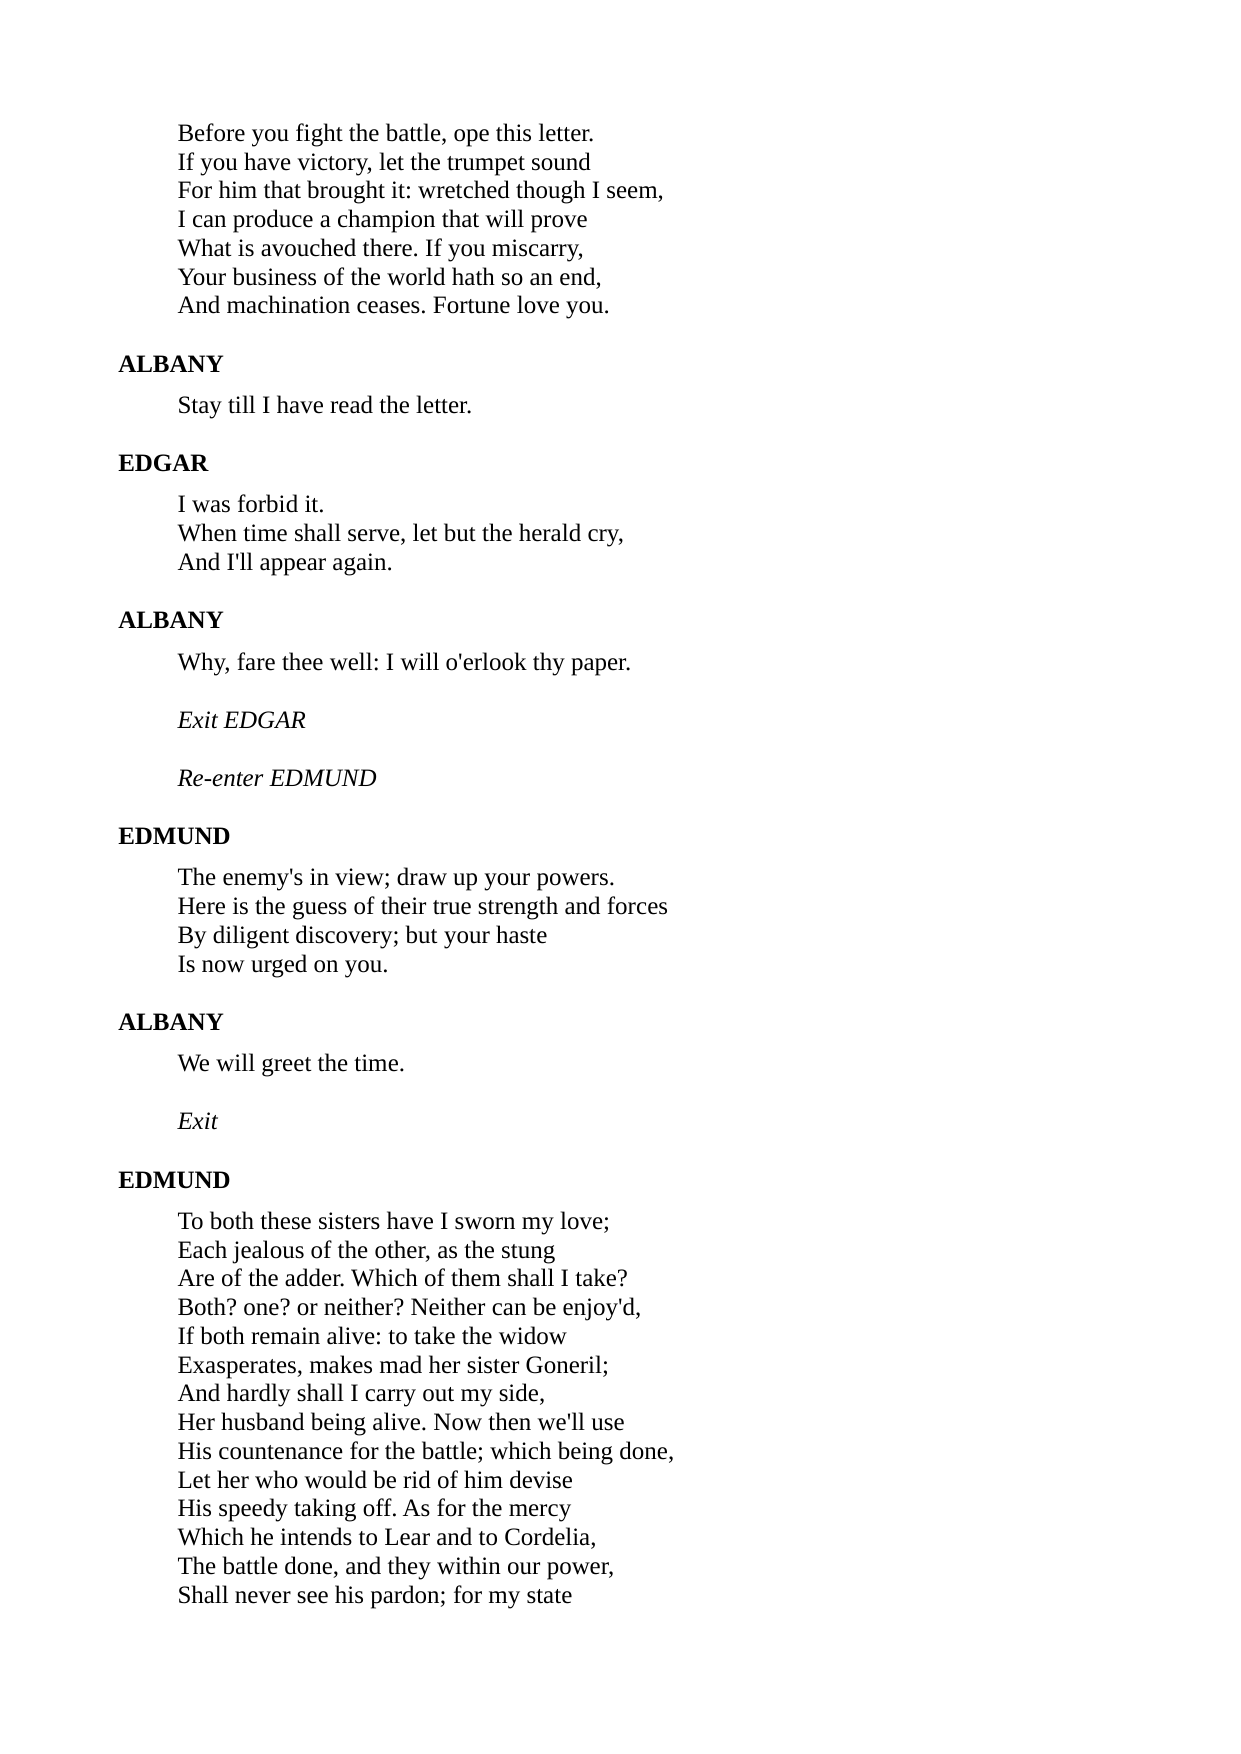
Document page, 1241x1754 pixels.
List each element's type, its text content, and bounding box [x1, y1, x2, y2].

text Exit EDGAR [177, 705, 1063, 733]
text EDGAR [118, 448, 1122, 477]
text EDMUND [118, 1165, 1122, 1193]
text I was forbid it. When time shall serve, let but the herald cry, And I'll appear again. [177, 489, 1063, 576]
text ALBANY [118, 349, 1122, 378]
text To both these sisters have I sworn my love; Each jealous of the other, as the stung Are of the adder. Which of them shall I take? Both? one? or neither? Neither can be enjoy'd, If both remain alive: to take the widow Exasperates, makes mad her sister Goneril; And hardly shall I carry out my side, Her husband being alive. Now then we'll use His countenance for the battle; which being done, Let her who would be rid of him devise His speedy taking off. As for the mercy Which he intends to Lear and to Cordelia, The battle done, and they within our power, Shall never see his pardon; for my state [177, 1206, 1063, 1608]
text Stay till I have read the letter. [177, 390, 1063, 419]
text Re-enter EDMUND [177, 763, 1063, 792]
text Before you fight the battle, ope this letter. If you have victory, let the trumpet sound For him that brought it: wretched though I seem, I can produce a champion that will prove What is avouched there. If you miscarry, Your business of the world hath so an end, And machination ceases. Fortune love you. [177, 118, 1063, 319]
text Exit [177, 1106, 1063, 1135]
text We will greet the time. [177, 1048, 1063, 1077]
text Why, fare thee well: I will o'erlook thy paper. [177, 647, 1063, 675]
text EDMUND [118, 821, 1122, 850]
text ALBANY [118, 605, 1122, 634]
text ALBANY [118, 1007, 1122, 1036]
text The enemy's in view; draw up your powers. Here is the guess of their true strength and forces By diligent discovery; but your haste Is now urged on you. [177, 862, 1063, 977]
